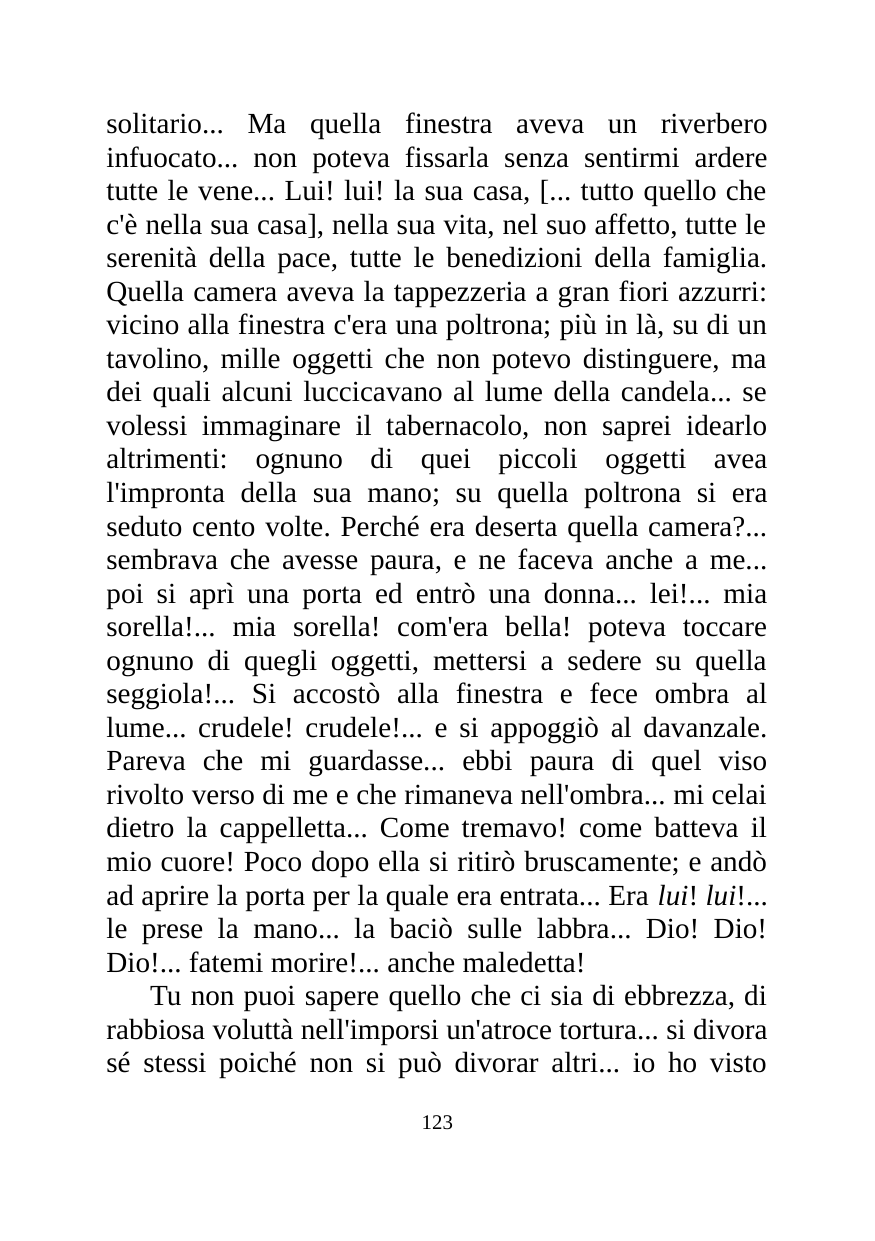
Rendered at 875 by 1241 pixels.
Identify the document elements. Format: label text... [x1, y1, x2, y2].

text Tu non puoi sapere quello che ci sia di ebbrezza, di rabbiosa voluttà nell'imporsi un'atroce tortura... si divora sé stessi poiché non si può divorar altri... io ho visto [106, 978, 768, 1079]
text solitario... Ma quella finestra aveva un riverbero infuocato... non poteva fissarla senza sentirmi ardere tutte le vene... Lui! lui! la sua casa, [... tutto quello che c'è nella sua casa], nella sua vita, nel suo affetto, tutte le serenità della pace, tutte le benedizioni della famiglia. Quella camera aveva la tappezzeria a gran fiori azzurri: vicino alla finestra c'era una poltrona; più in là, su di un tavolino, mille oggetti che non potevo distinguere, ma dei quali alcuni luccicavano al lume della candela... se volessi immaginare il tabernacolo, non saprei idearlo altrimenti: ognuno di quei piccoli oggetti avea l'impronta della sua mano; su quella poltrona si era seduto cento volte. Perché era deserta quella camera?... sembrava che avesse paura, e ne faceva anche a me... poi si aprì una porta ed entrò una donna... lei!... mia sorella!... mia sorella! com'era bella! poteva toccare ognuno di quegli oggetti, mettersi a sedere su quella seggiola!... Si accostò alla finestra e fece ombra al lume... crudele! crudele!... e si appoggiò al davanzale. Pareva che mi guardasse... ebbi paura di quel viso rivolto verso di me e che rimaneva nell'ombra... mi celai dietro la cappelletta... Come tremavo! come batteva il mio cuore! Poco dopo ella si ritirò bruscamente; e andò ad aprire la porta per la quale era entrata... Era lui! lui!... le prese la mano... la baciò sulle labbra... Dio! Dio! Dio!... fatemi morire!... anche maledetta! [106, 106, 768, 978]
